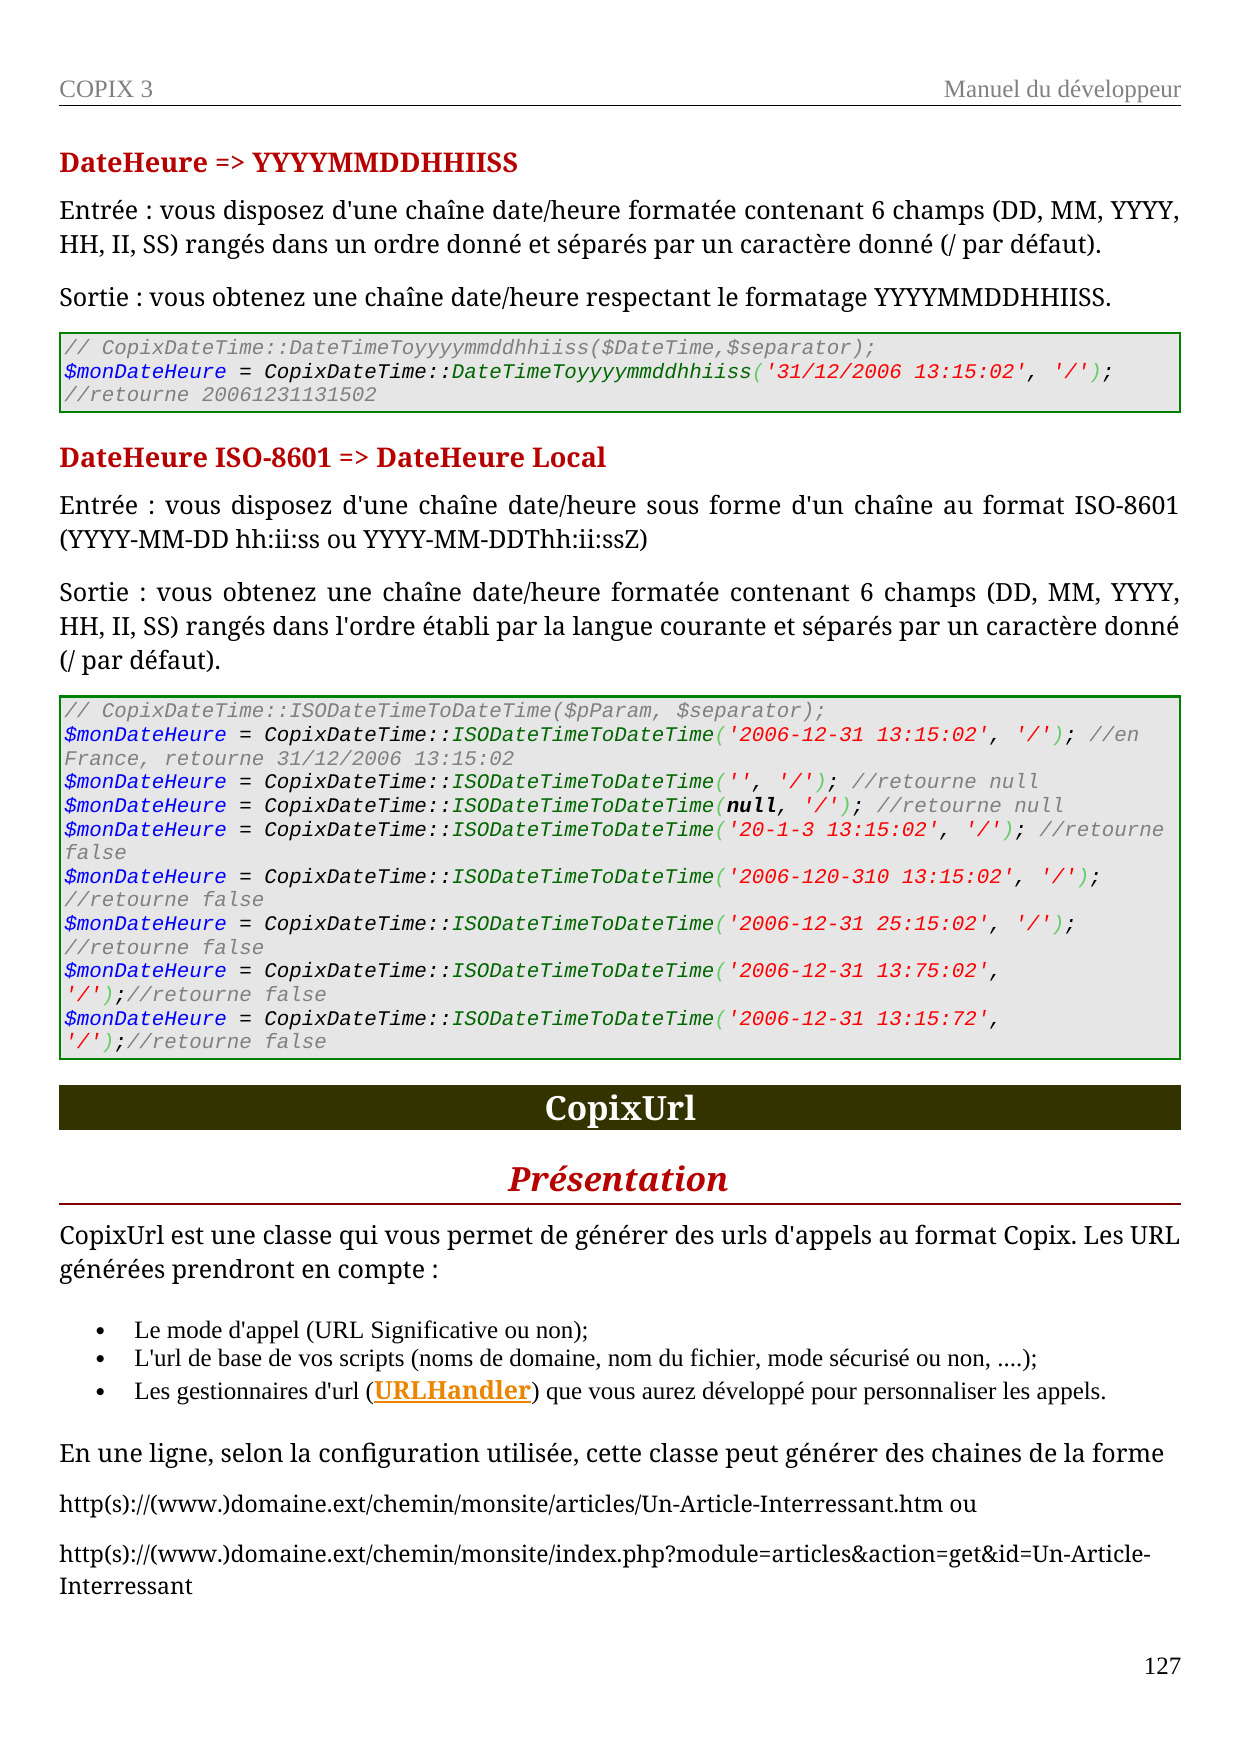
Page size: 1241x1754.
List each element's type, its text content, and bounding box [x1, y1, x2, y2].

text $monDateHeure = CopixDateTime::ISODateTimeToDateTime('2006-12-31 13:75:02', '/');//retourne false [61, 955, 1179, 1003]
text $monDateHeure = CopixDateTime::ISODateTimeToDateTime('2006-120-310 13:15:02', '/'); //retourne false [61, 861, 1179, 908]
text $monDateHeure = CopixDateTime::DateTimeToyyyymmddhhiiss('31/12/2006 13:15:02', '/'); //retourne 20061231131502 [61, 356, 1179, 411]
text // CopixDateTime::ISODateTimeToDateTime($pParam, $separator); [61, 698, 1179, 719]
text Sortie : vous obtenez une chaîne date/heure formatée contenant 6 champs (DD, MM, YYYY, HH, II, SS) rangés dans l'ordre établi par la langue courante et séparés par un caractère donné (/ par défaut). [59, 574, 1181, 677]
list L'url de base de vos scripts (noms de domaine, nom du fichier, mode sécurisé ou non, ....); [97, 1343, 1181, 1372]
text $monDateHeure = CopixDateTime::ISODateTimeToDateTime('2006-12-31 25:15:02', '/'); //retourne false [61, 908, 1179, 955]
text Sortie : vous obtenez une chaîne date/heure respectant le formatage YYYYMMDDHHIISS. [59, 279, 1181, 313]
text $monDateHeure = CopixDateTime::ISODateTimeToDateTime('2006-12-31 13:15:02', '/'); //en France, retourne 31/12/2006 13:15:02 [61, 719, 1179, 766]
list Les gestionnaires d'url (URLHandler) que vous aurez développé pour personnaliser les appels. [97, 1372, 1181, 1406]
text En une ligne, selon la configuration utilisée, cette classe peut générer des chaines de la forme [59, 1436, 1181, 1469]
text CopixUrl est une classe qui vous permet de générer des urls d'appels au format Copix. Les URL générées prendront en compte : [59, 1217, 1181, 1286]
text http(s)://(www.)domaine.ext/chemin/monsite/articles/Un-Article-Interressant.htm ou [59, 1488, 1181, 1519]
subtitle DateHeure => YYYYMMDDHHIISS [59, 143, 1181, 180]
list Le mode d'appel (URL Significative ou non); [97, 1315, 1181, 1343]
text // CopixDateTime::DateTimeToyyyymmddhhiiss($DateTime,$separator); [61, 334, 1179, 356]
text $monDateHeure = CopixDateTime::ISODateTimeToDateTime(null, '/'); //retourne null [61, 790, 1179, 813]
text $monDateHeure = CopixDateTime::ISODateTimeToDateTime('20-1-3 13:15:02', '/'); //retourne false [61, 813, 1179, 861]
text Entrée : vous disposez d'une chaîne date/heure sous forme d'un chaîne au format ISO-8601 (YYYY-MM-DD hh:ii:ss ou YYYY-MM-DDThh:ii:ssZ) [59, 487, 1181, 556]
text http(s)://(www.)domaine.ext/chemin/monsite/index.php?module=articles&action=get&id=Un-Article-Interressant [59, 1538, 1181, 1601]
text $monDateHeure = CopixDateTime::ISODateTimeToDateTime('', '/'); //retourne null [61, 766, 1179, 790]
subtitle Présentation [59, 1155, 1181, 1203]
subtitle DateHeure ISO-8601 => DateHeure Local [59, 438, 1181, 475]
text $monDateHeure = CopixDateTime::ISODateTimeToDateTime('2006-12-31 13:15:72', '/');//retourne false [61, 1003, 1179, 1058]
text Entrée : vous disposez d'une chaîne date/heure formatée contenant 6 champs (DD, MM, YYYY, HH, II, SS) rangés dans un ordre donné et séparés par un caractère donné (/ par défaut). [59, 192, 1181, 261]
subtitle CopixUrl [59, 1085, 1181, 1130]
